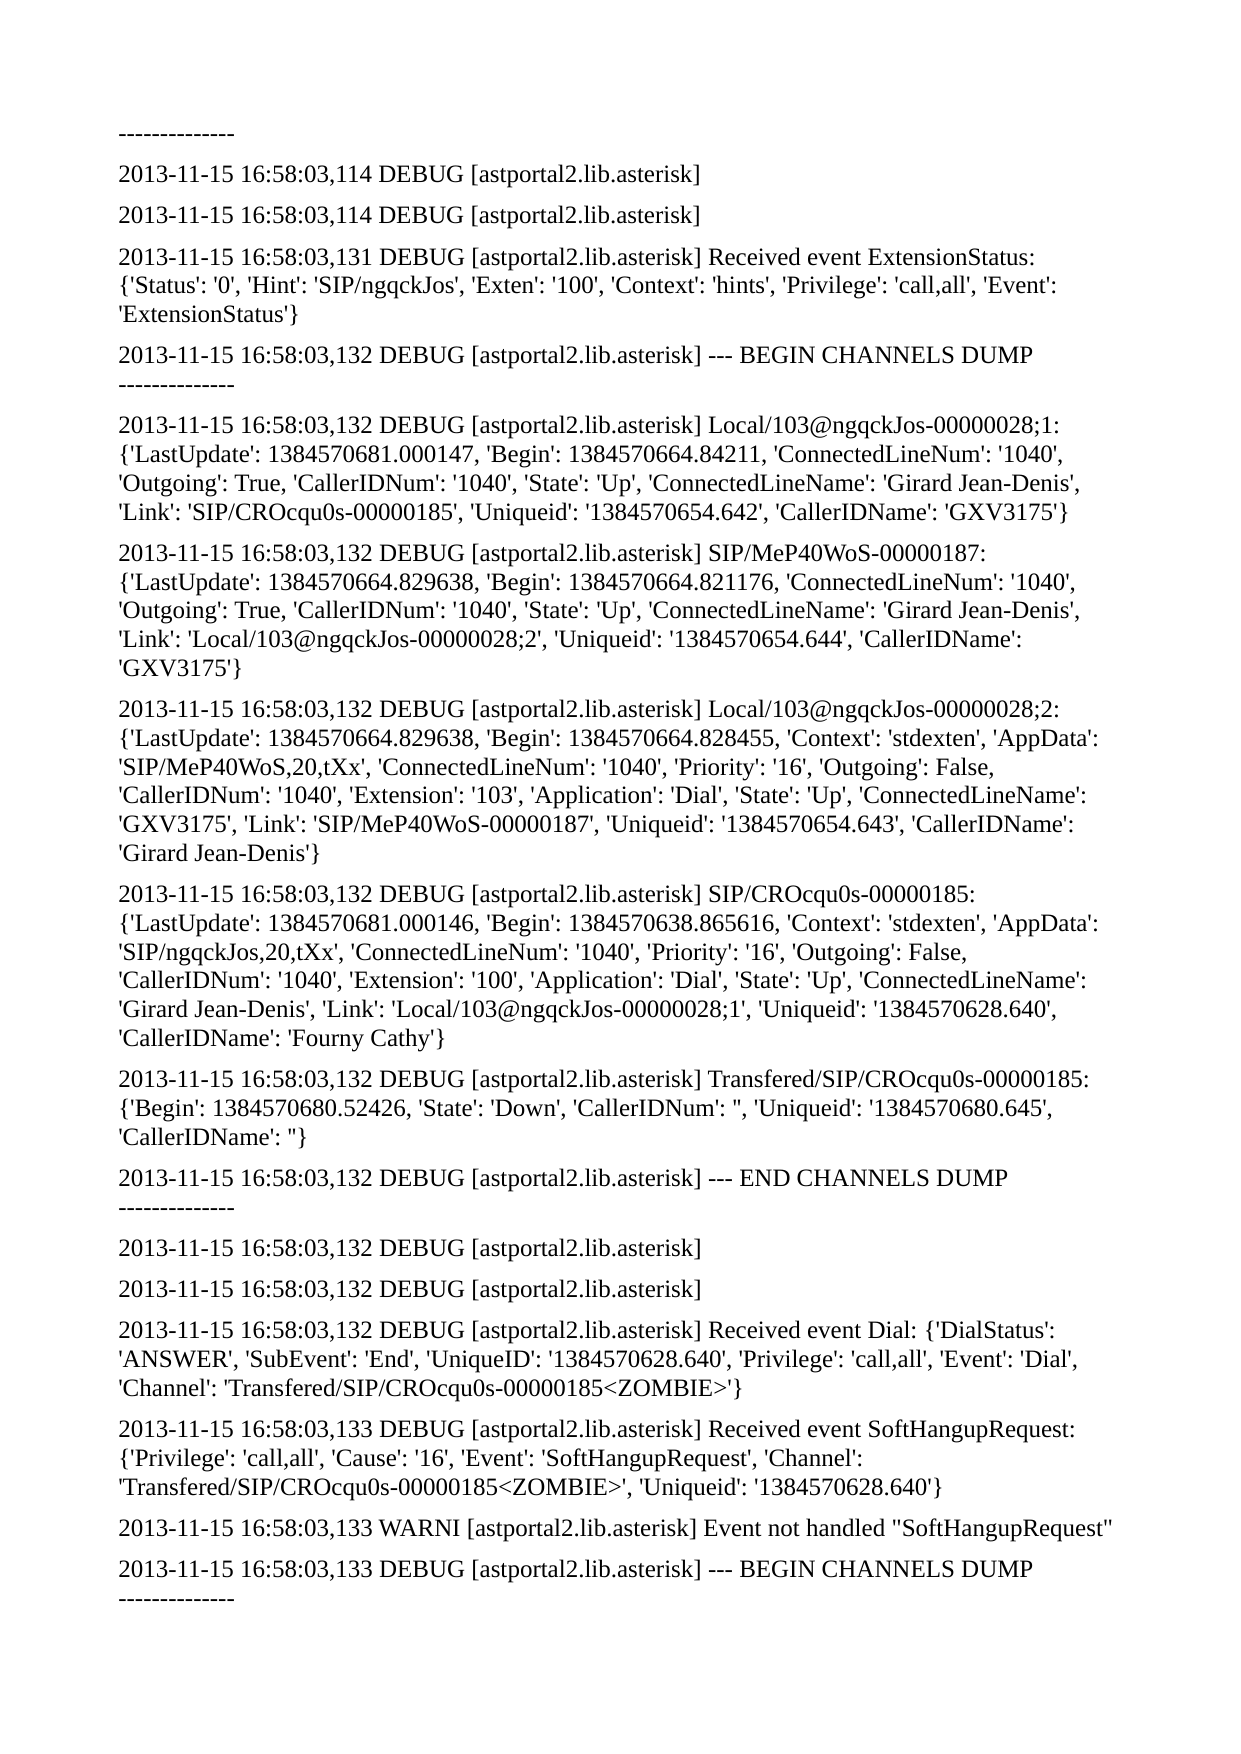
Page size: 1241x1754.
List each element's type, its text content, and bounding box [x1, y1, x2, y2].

text 2013-11-15 16:58:03,132 DEBUG [astportal2.lib.asterisk] Local/103@ngqckJos-00000028;2: {'LastUpdate': 1384570664.829638, 'Begin': 1384570664.828455, 'Context': 'stdexten', 'AppData': 'SIP/MeP40WoS,20,tXx', 'ConnectedLineNum': '1040', 'Priority': '16', 'Outgoing': False, 'CallerIDNum': '1040', 'Extension': '103', 'Application': 'Dial', 'State': 'Up', 'ConnectedLineName': 'GXV3175', 'Link': 'SIP/MeP40WoS-00000187', 'Uniqueid': '1384570654.643', 'CallerIDName': 'Girard Jean-Denis'} [118, 694, 1122, 867]
text 2013-11-15 16:58:03,132 DEBUG [astportal2.lib.asterisk] Local/103@ngqckJos-00000028;1: {'LastUpdate': 1384570681.000147, 'Begin': 1384570664.84211, 'ConnectedLineNum': '1040', 'Outgoing': True, 'CallerIDNum': '1040', 'State': 'Up', 'ConnectedLineName': 'Girard Jean-Denis', 'Link': 'SIP/CROcqu0s-00000185', 'Uniqueid': '1384570654.642', 'CallerIDName': 'GXV3175'} [118, 411, 1122, 526]
text 2013-11-15 16:58:03,132 DEBUG [astportal2.lib.asterisk] Transfered/SIP/CROcqu0s-00000185: {'Begin': 1384570680.52426, 'State': 'Down', 'CallerIDNum': '', 'Uniqueid': '1384570680.645', 'CallerIDName': ''} [118, 1064, 1122, 1151]
text 2013-11-15 16:58:03,132 DEBUG [astportal2.lib.asterisk] SIP/MeP40WoS-00000187: {'LastUpdate': 1384570664.829638, 'Begin': 1384570664.821176, 'ConnectedLineNum': '1040', 'Outgoing': True, 'CallerIDNum': '1040', 'State': 'Up', 'ConnectedLineName': 'Girard Jean-Denis', 'Link': 'Local/103@ngqckJos-00000028;2', 'Uniqueid': '1384570654.644', 'CallerIDName': 'GXV3175'} [118, 538, 1122, 682]
text 2013-11-15 16:58:03,132 DEBUG [astportal2.lib.asterisk] [118, 1233, 1122, 1262]
text 2013-11-15 16:58:03,133 DEBUG [astportal2.lib.asterisk] --- BEGIN CHANNELS DUMP -------------- [118, 1554, 1122, 1612]
text 2013-11-15 16:58:03,114 DEBUG [astportal2.lib.asterisk] [118, 201, 1122, 229]
text 2013-11-15 16:58:03,132 DEBUG [astportal2.lib.asterisk] SIP/CROcqu0s-00000185: {'LastUpdate': 1384570681.000146, 'Begin': 1384570638.865616, 'Context': 'stdexten', 'AppData': 'SIP/ngqckJos,20,tXx', 'ConnectedLineNum': '1040', 'Priority': '16', 'Outgoing': False, 'CallerIDNum': '1040', 'Extension': '100', 'Application': 'Dial', 'State': 'Up', 'ConnectedLineName': 'Girard Jean-Denis', 'Link': 'Local/103@ngqckJos-00000028;1', 'Uniqueid': '1384570628.640', 'CallerIDName': 'Fourny Cathy'} [118, 879, 1122, 1052]
text 2013-11-15 16:58:03,114 DEBUG [astportal2.lib.asterisk] [118, 159, 1122, 188]
text 2013-11-15 16:58:03,132 DEBUG [astportal2.lib.asterisk] --- BEGIN CHANNELS DUMP -------------- [118, 341, 1122, 398]
text 2013-11-15 16:58:03,131 DEBUG [astportal2.lib.asterisk] Received event ExtensionStatus: {'Status': '0', 'Hint': 'SIP/ngqckJos', 'Exten': '100', 'Context': 'hints', 'Privilege': 'call,all', 'Event': 'ExtensionStatus'} [118, 242, 1122, 328]
text [118, 118, 1122, 147]
text 2013-11-15 16:58:03,133 WARNI [astportal2.lib.asterisk] Event not handled "SoftHangupRequest" [118, 1513, 1122, 1542]
text 2013-11-15 16:58:03,132 DEBUG [astportal2.lib.asterisk] --- END CHANNELS DUMP -------------- [118, 1163, 1122, 1221]
text 2013-11-15 16:58:03,132 DEBUG [astportal2.lib.asterisk] [118, 1274, 1122, 1303]
text 2013-11-15 16:58:03,133 DEBUG [astportal2.lib.asterisk] Received event SoftHangupRequest: {'Privilege': 'call,all', 'Cause': '16', 'Event': 'SoftHangupRequest', 'Channel': 'Transfered/SIP/CROcqu0s-00000185<ZOMBIE>', 'Uniqueid': '1384570628.640'} [118, 1414, 1122, 1501]
text 2013-11-15 16:58:03,132 DEBUG [astportal2.lib.asterisk] Received event Dial: {'DialStatus': 'ANSWER', 'SubEvent': 'End', 'UniqueID': '1384570628.640', 'Privilege': 'call,all', 'Event': 'Dial', 'Channel': 'Transfered/SIP/CROcqu0s-00000185<ZOMBIE>'} [118, 1316, 1122, 1402]
